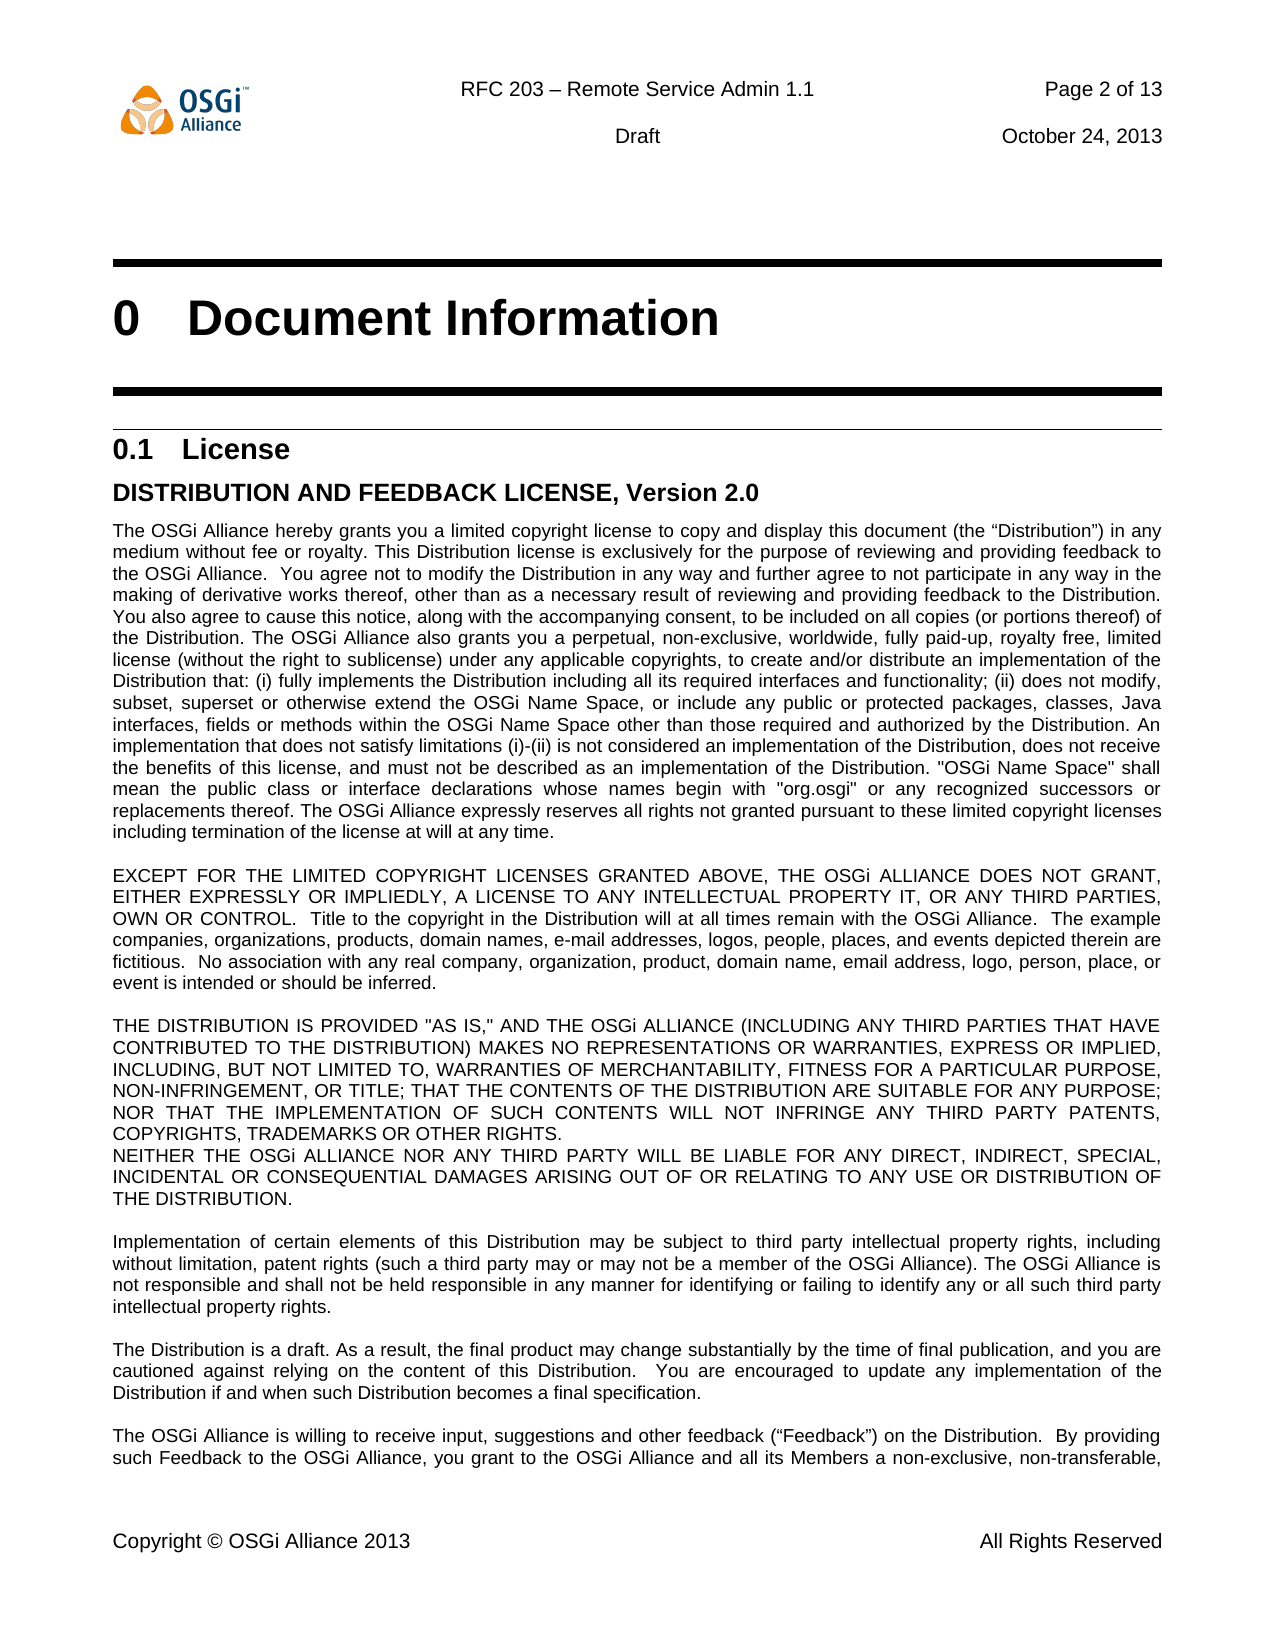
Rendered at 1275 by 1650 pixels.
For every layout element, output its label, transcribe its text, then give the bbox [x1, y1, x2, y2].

text The OSGi Alliance is willing to receive input, suggestions and other feedback (“Feedback”) on the Distribution. By providing such Feedback to the OSGi Alliance, you grant to the OSGi Alliance and all its Members a non-exclusive, non-transferable, [112, 1425, 1162, 1468]
text THE DISTRIBUTION IS PROVIDED "AS IS," AND THE OSGi ALLIANCE (INCLUDING ANY THIRD PARTIES THAT HAVE CONTRIBUTED TO THE DISTRIBUTION) MAKES NO REPRESENTATIONS OR WARRANTIES, EXPRESS OR IMPLIED, INCLUDING, BUT NOT LIMITED TO, WARRANTIES OF MERCHANTABILITY, FITNESS FOR A PARTICULAR PURPOSE, NON-INFRINGEMENT, OR TITLE; THAT THE CONTENTS OF THE DISTRIBUTION ARE SUITABLE FOR ANY PURPOSE; NOR THAT THE IMPLEMENTATION OF SUCH CONTENTS WILL NOT INFRINGE ANY THIRD PARTY PATENTS, COPYRIGHTS, TRADEMARKS OR OTHER RIGHTS. [112, 1015, 1162, 1145]
text The Distribution is a draft. As a result, the final product may change substantially by the time of final publication, and you are cautioned against relying on the content of this Distribution. You are encouraged to update any implementation of the Distribution if and when such Distribution becomes a final specification. [112, 1339, 1162, 1403]
text The OSGi Alliance hereby grants you a limited copyright license to copy and display this document (the “Distribution”) in any medium without fee or royalty. This Distribution license is exclusively for the purpose of reviewing and providing feedback to the OSGi Alliance. You agree not to modify the Distribution in any way and further agree to not participate in any way in the making of derivative works thereof, other than as a necessary result of reviewing and providing feedback to the Distribution. You also agree to cause this notice, along with the accompanying consent, to be included on all copies (or portions thereof) of the Distribution. The OSGi Alliance also grants you a perpetual, non-exclusive, worldwide, fully paid-up, royalty free, limited license (without the right to sublicense) under any applicable copyrights, to create and/or distribute an implementation of the Distribution that: (i) fully implements the Distribution including all its required interfaces and functionality; (ii) does not modify, subset, superset or otherwise extend the OSGi Name Space, or include any public or protected packages, classes, Java interfaces, fields or methods within the OSGi Name Space other than those required and authorized by the Distribution. An implementation that does not satisfy limitations (i)-(ii) is not considered an implementation of the Distribution, does not receive the benefits of this license, and must not be described as an implementation of the Distribution. "OSGi Name Space" shall mean the public class or interface declarations whose names begin with "org.osgi" or any recognized successors or replacements thereof. The OSGi Alliance expressly reserves all rights not granted pursuant to these limited copyright licenses including termination of the license at will at any time. [112, 519, 1162, 843]
picture [113, 78, 257, 142]
text Implementation of certain elements of this Distribution may be subject to third party intellectual property rights, including without limitation, patent rights (such a third party may or may not be a member of the OSGi Alliance). The OSGi Alliance is not responsible and shall not be held responsible in any manner for identifying or failing to identify any or all such third party intellectual property rights. [112, 1231, 1162, 1317]
subtitle Document Information [112, 260, 1162, 396]
text NEITHER THE OSGi ALLIANCE NOR ANY THIRD PARTY WILL BE LIABLE FOR ANY DIRECT, INDIRECT, SPECIAL, INCIDENTAL OR CONSEQUENTIAL DAMAGES ARISING OUT OF OR RELATING TO ANY USE OR DISTRIBUTION OF THE DISTRIBUTION. [112, 1145, 1162, 1209]
text EXCEPT FOR THE LIMITED COPYRIGHT LICENSES GRANTED ABOVE, THE OSGi ALLIANCE DOES NOT GRANT, EITHER EXPRESSLY OR IMPLIEDLY, A LICENSE TO ANY INTELLECTUAL PROPERTY IT, OR ANY THIRD PARTIES, OWN OR CONTROL. Title to the copyright in the Distribution will at all times remain with the OSGi Alliance. The example companies, organizations, products, domain names, e-mail addresses, logos, people, places, and events depicted therein are fictitious. No association with any real company, organization, product, domain name, email address, logo, person, place, or event is intended or should be inferred. [112, 864, 1162, 994]
text DISTRIBUTION AND FEEDBACK LICENSE, Version 2.0 [112, 478, 1162, 507]
subtitle License [112, 430, 1162, 466]
